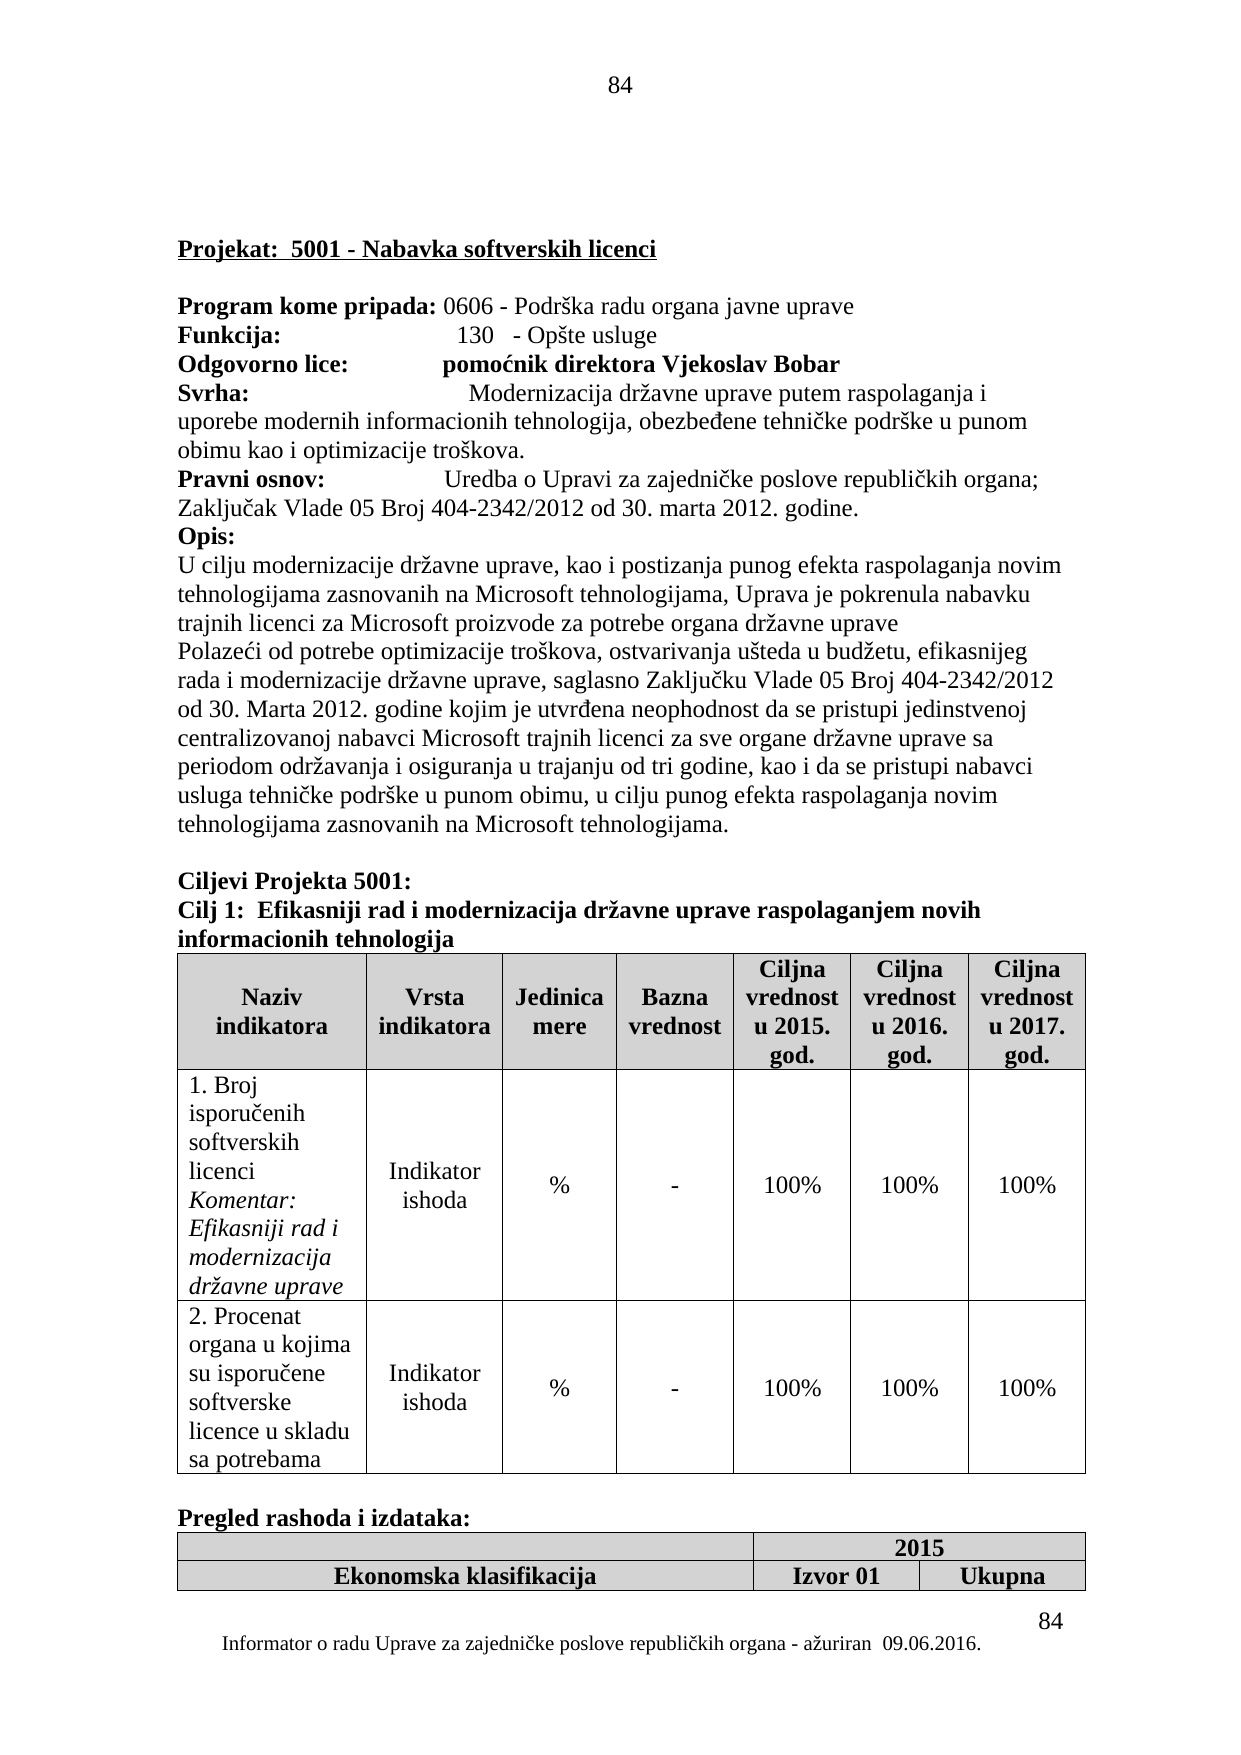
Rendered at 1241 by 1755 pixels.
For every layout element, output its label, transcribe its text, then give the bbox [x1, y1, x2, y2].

table_header Cilјna vrednost u 2016. god. [851, 954, 968, 1069]
table_cell Ukupna [920, 1561, 1085, 1590]
table_cell Indikator ishoda [367, 1301, 502, 1473]
table_header Naziv indikatora [178, 954, 366, 1069]
table_header 2015 [754, 1533, 1085, 1560]
table_cell 100% [851, 1301, 968, 1473]
text Projekat: 5001 - Nabavka softverskih licenci [177, 205, 1063, 263]
text Cilјevi Projekta 5001: [177, 866, 1063, 895]
table_cell Indikator ishoda [367, 1070, 502, 1300]
table_cell Ekonomska klasifikacija [178, 1561, 753, 1590]
table_header Bazna vrednost [617, 954, 733, 1069]
table_header Vrsta indikatora [367, 954, 502, 1069]
text Cilј 1: Efikasniji rad i modernizacija državne uprave raspolaganjem novih informacionih tehnologija [177, 895, 1063, 953]
table_cell 100% [734, 1301, 850, 1473]
table_cell 100% [969, 1070, 1085, 1300]
table_cell Izvor 01 [754, 1561, 919, 1590]
table_cell 2. Procenat organa u kojima su isporučene softverske licence u skladu sa potrebama [178, 1301, 366, 1473]
table_header [178, 1533, 753, 1560]
table_cell 100% [734, 1070, 850, 1300]
table_header Cilјna vrednost u 2015. god. [734, 954, 850, 1069]
text U cilјu modernizacije državne uprave, kao i postizanja punog efekta raspolaganja novim tehnologijama zasnovanih na Microsoft tehnologijama, Uprava je pokrenula nabavku trajnih licenci za Microsoft proizvode za potrebe organa državne uprave Polazeći od potrebe optimizacije troškova, ostvarivanja ušteda u budžetu, efikasnijeg rada i modernizacije državne uprave, saglasno Zaklјučku Vlade 05 Broj 404-2342/2012 od 30. Marta 2012. godine kojim je utvrđena neophodnost da se pristupi jedinstvenoj centralizovanoj nabavci Microsoft trajnih licenci za sve organe državne uprave sa periodom održavanja i osiguranja u trajanju od tri godine, kao i da se pristupi nabavci usluga tehničke podrške u punom obimu, u cilјu punog efekta raspolaganja novim tehnologijama zasnovanih na Microsoft tehnologijama. [177, 550, 1063, 838]
table_cell 1. Broj isporučenih softverskih licenci Komentar: Efikasniji rad i modernizacija državne uprave [178, 1070, 366, 1300]
table_header Jedinica mere [503, 954, 616, 1069]
text Pregled rashoda i izdataka: [177, 1503, 1063, 1532]
table_cell 100% [969, 1301, 1085, 1473]
table_cell - [617, 1070, 733, 1300]
table_cell - [617, 1301, 733, 1473]
table_header Cilјna vrednost u 2017. god. [969, 954, 1085, 1069]
text Program kome pripada: 0606 - Podrška radu organa javne uprave Funkcija: 130 - Opšte usluge Odgovorno lice: pomoćnik direktora Vjekoslav Bobar Svrha: Modernizacija državne uprave putem raspolaganja i uporebe modernih informacionih tehnologija, obezbeđene tehničke podrške u punom obimu kao i optimizacije troškova. Pravni osnov: Uredba o Upravi za zajedničke poslove republičkih organa; Zaklјučak Vlade 05 Broj 404-2342/2012 od 30. marta 2012. godine. Opis: [177, 263, 1063, 550]
table_cell 100% [851, 1070, 968, 1300]
table_cell % [503, 1070, 616, 1300]
table_cell % [503, 1301, 616, 1473]
